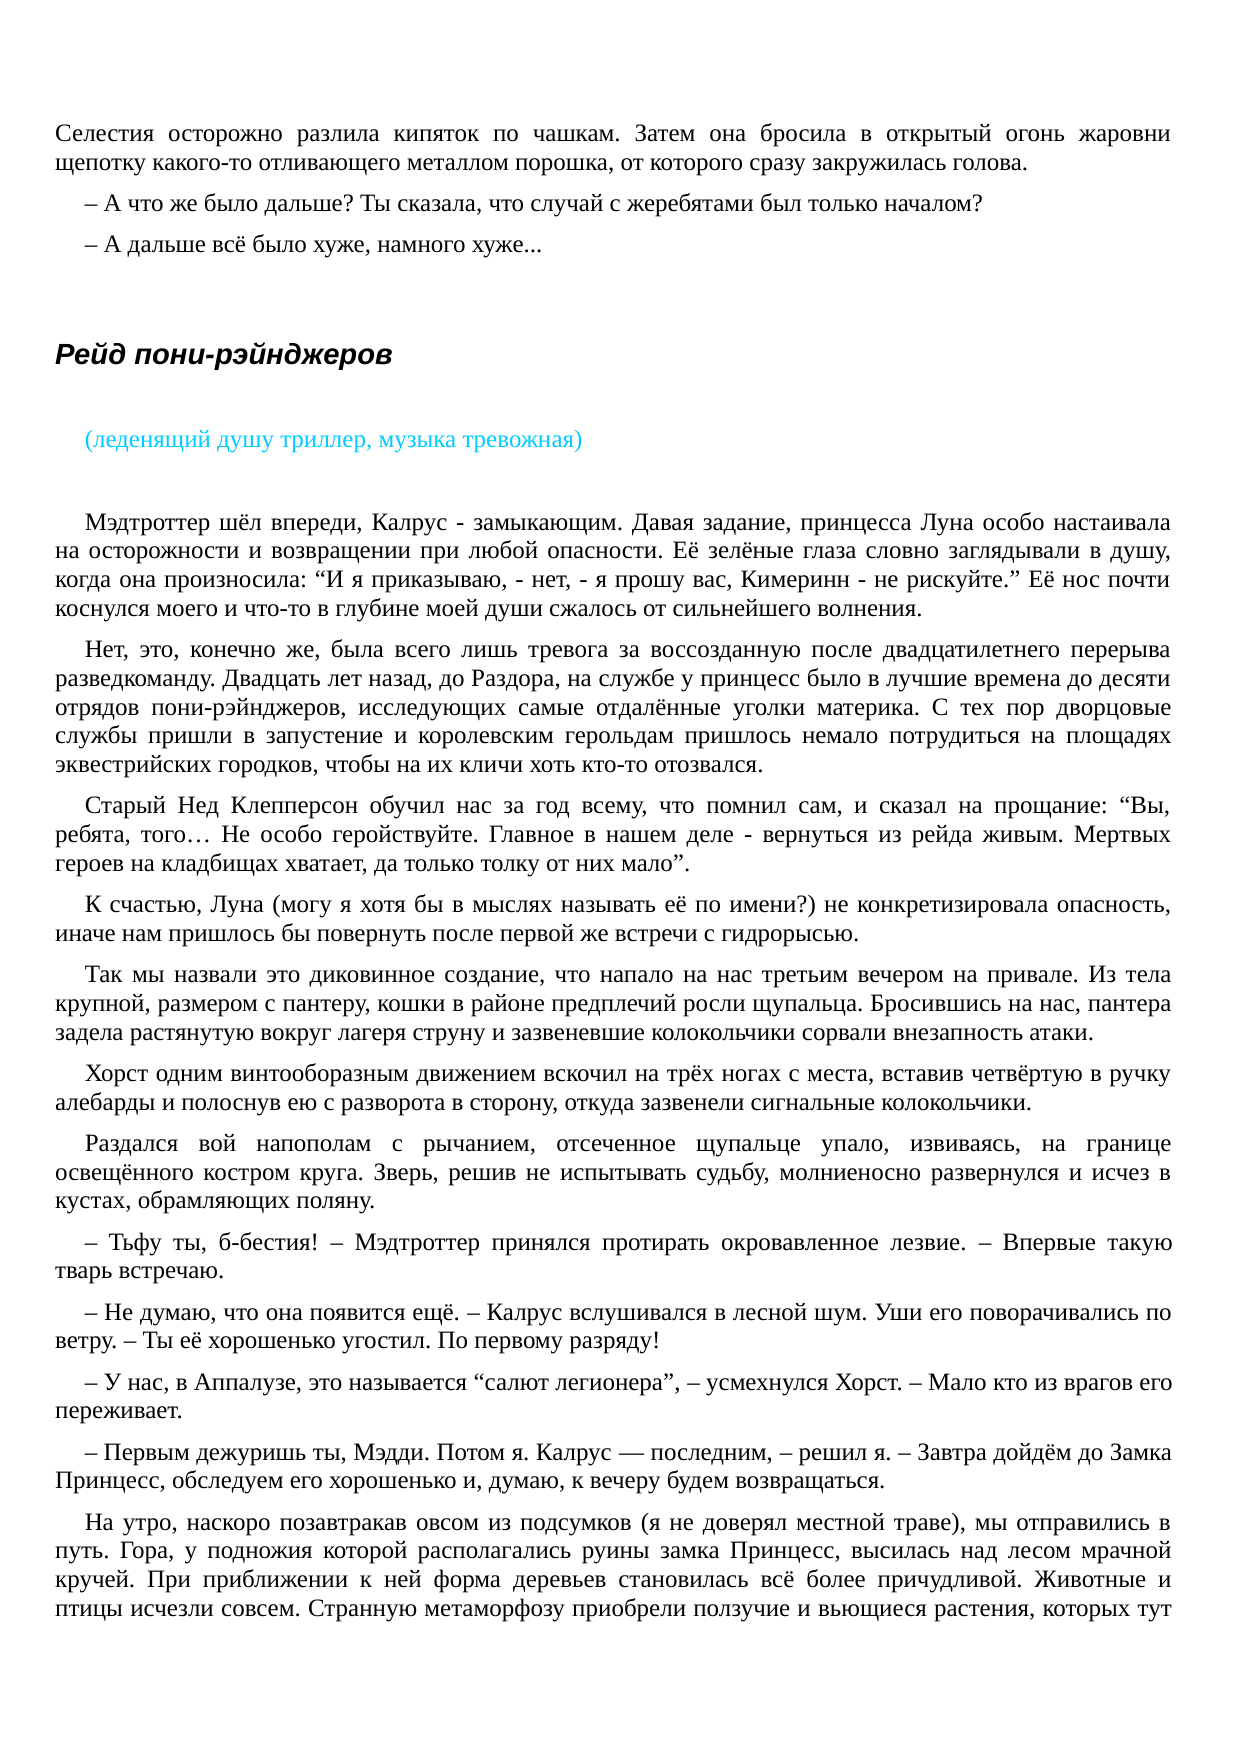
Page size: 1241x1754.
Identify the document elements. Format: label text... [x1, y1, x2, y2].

text На утро, наскоро позавтракав овсом из подсумков (я не доверял местной траве), мы отправились в путь. Гора, у подножия которой располагались руины замка Принцесс, высилась над лесом мрачной кручей. При приближении к ней форма деревьев становилась всё более причудливой. Животные и птицы исчезли совсем. Странную метаморфозу приобрели ползучие и вьющиеся растения, которых тут [55, 1507, 1172, 1622]
text – А что же было дальше? Ты сказала, что случай с жеребятами был только началом? [55, 188, 1172, 217]
text Мэдтроттер шёл впереди, Калрус - замыкающим. Давая задание, принцесса Луна особо настаивала на осторожности и возвращении при любой опасности. Её зелёные глаза словно заглядывали в душу, когда она произносила: “И я приказываю, - нет, - я прошу вас, Кимеринн - не рискуйте.” Её нос почти коснулся моего и что-то в глубине моей души сжалось от сильнейшего волнения. [55, 507, 1172, 622]
text – Не думаю, что она появится ещё. – Калрус вслушивался в лесной шум. Уши его поворачивались по ветру. – Ты её хорошенько угостил. По первому разряду! [55, 1297, 1172, 1354]
text Селестия осторожно разлила кипяток по чашкам. Затем она бросила в открытый огонь жаровни щепотку какого-то отливающего металлом порошка, от которого сразу закружилась голова. [55, 118, 1172, 176]
text – У нас, в Аппалузе, это называется “салют легионера”, – усмехнулся Хорст. – Мало кто из врагов его переживает. [55, 1367, 1172, 1424]
text Хорст одним винтооборазным движением вскочил на трёх ногах с места, вставив четвёртую в ручку алебарды и полоснув ею с разворота в сторону, откуда зазвенели сигнальные колокольчики. [55, 1058, 1172, 1115]
text К счастью, Луна (могу я хотя бы в мыслях называть её по имени?) не конкретизировала опасность, иначе нам пришлось бы повернуть после первой же встречи с гидрорысью. [55, 889, 1172, 947]
text Так мы назвали это диковинное создание, что напало на нас третьим вечером на привале. Из тела крупной, размером с пантеру, кошки в районе предплечий росли щупальца. Бросившись на нас, пантера задела растянутую вокруг лагеря струну и зазвеневшие колокольчики сорвали внезапность атаки. [55, 959, 1172, 1045]
text Раздался вой напополам с рычанием, отсеченное щупальце упало, извиваясь, на границе освещённого костром круга. Зверь, решив не испытывать судьбу, молниеносно развернулся и исчез в кустах, обрамляющих поляну. [55, 1128, 1172, 1214]
text – А дальше всё было хуже, намного хуже... [55, 229, 1172, 258]
text – Тьфу ты, б-бестия! – Мэдтроттер принялся протирать окровавленное лезвие. – Впервые такую тварь встречаю. [55, 1227, 1172, 1284]
text (леденящий душу триллер, музыка тревожная) [55, 424, 1172, 453]
text – Первым дежуришь ты, Мэдди. Потом я. Калрус — последним, – решил я. – Завтра дойдём до Замка Принцесс, обследуем его хорошенько и, думаю, к вечеру будем возвращаться. [55, 1437, 1172, 1494]
subtitle Рейд пони-рэйнджеров [55, 337, 1172, 370]
text Нет, это, конечно же, была всего лишь тревога за воссозданную после двадцатилетнего перерыва разведкоманду. Двадцать лет назад, до Раздора, на службе у принцесс было в лучшие времена до десяти отрядов пони-рэйнджеров, исследующих самые отдалённые уголки материка. С тех пор дворцовые службы пришли в запустение и королевским герольдам пришлось немало потрудиться на площадях эквестрийских городков, чтобы на их кличи хоть кто-то отозвался. [55, 634, 1172, 778]
text Старый Нед Клепперсон обучил нас за год всему, что помнил сам, и сказал на прощание: “Вы, ребята, того… Не особо геройствуйте. Главное в нашем деле - вернуться из рейда живым. Мертвых героев на кладбищах хватает, да только толку от них мало”. [55, 790, 1172, 877]
